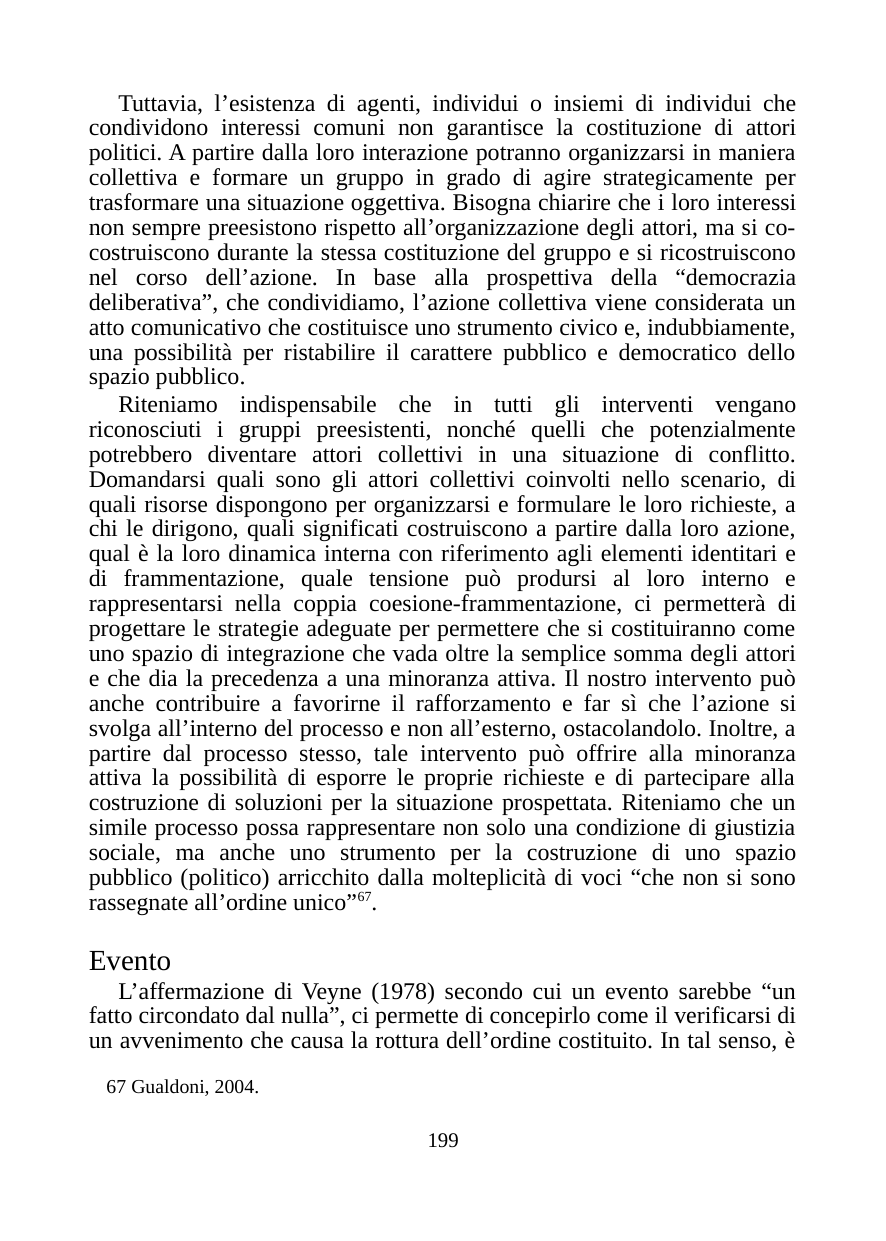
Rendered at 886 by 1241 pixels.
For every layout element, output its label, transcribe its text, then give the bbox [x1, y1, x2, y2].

text Gualdoni, 2004. [88, 1075, 797, 1098]
text Riteniamo indispensabile che in tutti gli interventi vengano riconosciuti i gruppi preesistenti, nonché quelli che potenzialmente potrebbero diventare attori collettivi in una situazione di conflitto. Domandarsi quali sono gli attori collettivi coinvolti nello scenario, di quali risorse dispongono per organizzarsi e formulare le loro richieste, a chi le dirigono, quali significati costruiscono a partire dalla loro azione, qual è la loro dinamica interna con riferimento agli elementi identitari e di frammentazione, quale tensione può prodursi al loro interno e rappresentarsi nella coppia coesione-frammentazione, ci permetterà di progettare le strategie adeguate per permettere che si costituiranno come uno spazio di integrazione che vada oltre la semplice somma degli attori e che dia la precedenza a una minoranza attiva. Il nostro intervento può anche contribuire a favorirne il rafforzamento e far sì che l’azione si svolga all’interno del processo e non all’esterno, ostacolandolo. Inoltre, a partire dal processo stesso, tale intervento può offrire alla minoranza attiva la possibilità di esporre le proprie richieste e di partecipare alla costruzione di soluzioni per la situazione prospettata. Riteniamo che un simile processo possa rappresentare non solo una condizione di giustizia sociale, ma anche uno strumento per la costruzione di uno spazio pubblico (politico) arricchito dalla molteplicità di voci “che non si sono rassegnate all’ordine unico”. [88, 390, 797, 916]
text L’affermazione di Veyne (1978) secondo cui un evento sarebbe “un fatto circondato dal nulla”, ci permette di concepirlo come il verificarsi di un avvenimento che causa la rottura dell’ordine costituito. In tal senso, è [88, 977, 797, 1054]
text Tuttavia, l’esistenza di agenti, individui o insiemi di individui che condividono interessi comuni non garantisce la costituzione di attori politici. A partire dalla loro interazione potranno organizzarsi in maniera collettiva e formare un gruppo in grado di agire strategicamente per trasformare una situazione oggettiva. Bisogna chiarire che i loro interessi non sempre preesistono rispetto all’organizzazione degli attori, ma si co-costruiscono durante la stessa costituzione del gruppo e si ricostruiscono nel corso dell’azione. In base alla prospettiva della “democrazia deliberativa”, che condividiamo, l’azione collettiva viene considerata un atto comunicativo che costituisce uno strumento civico e, indubbiamente, una possibilità per ristabilire il carattere pubblico e democratico dello spazio pubblico. [88, 88, 797, 390]
text Evento [88, 943, 797, 977]
